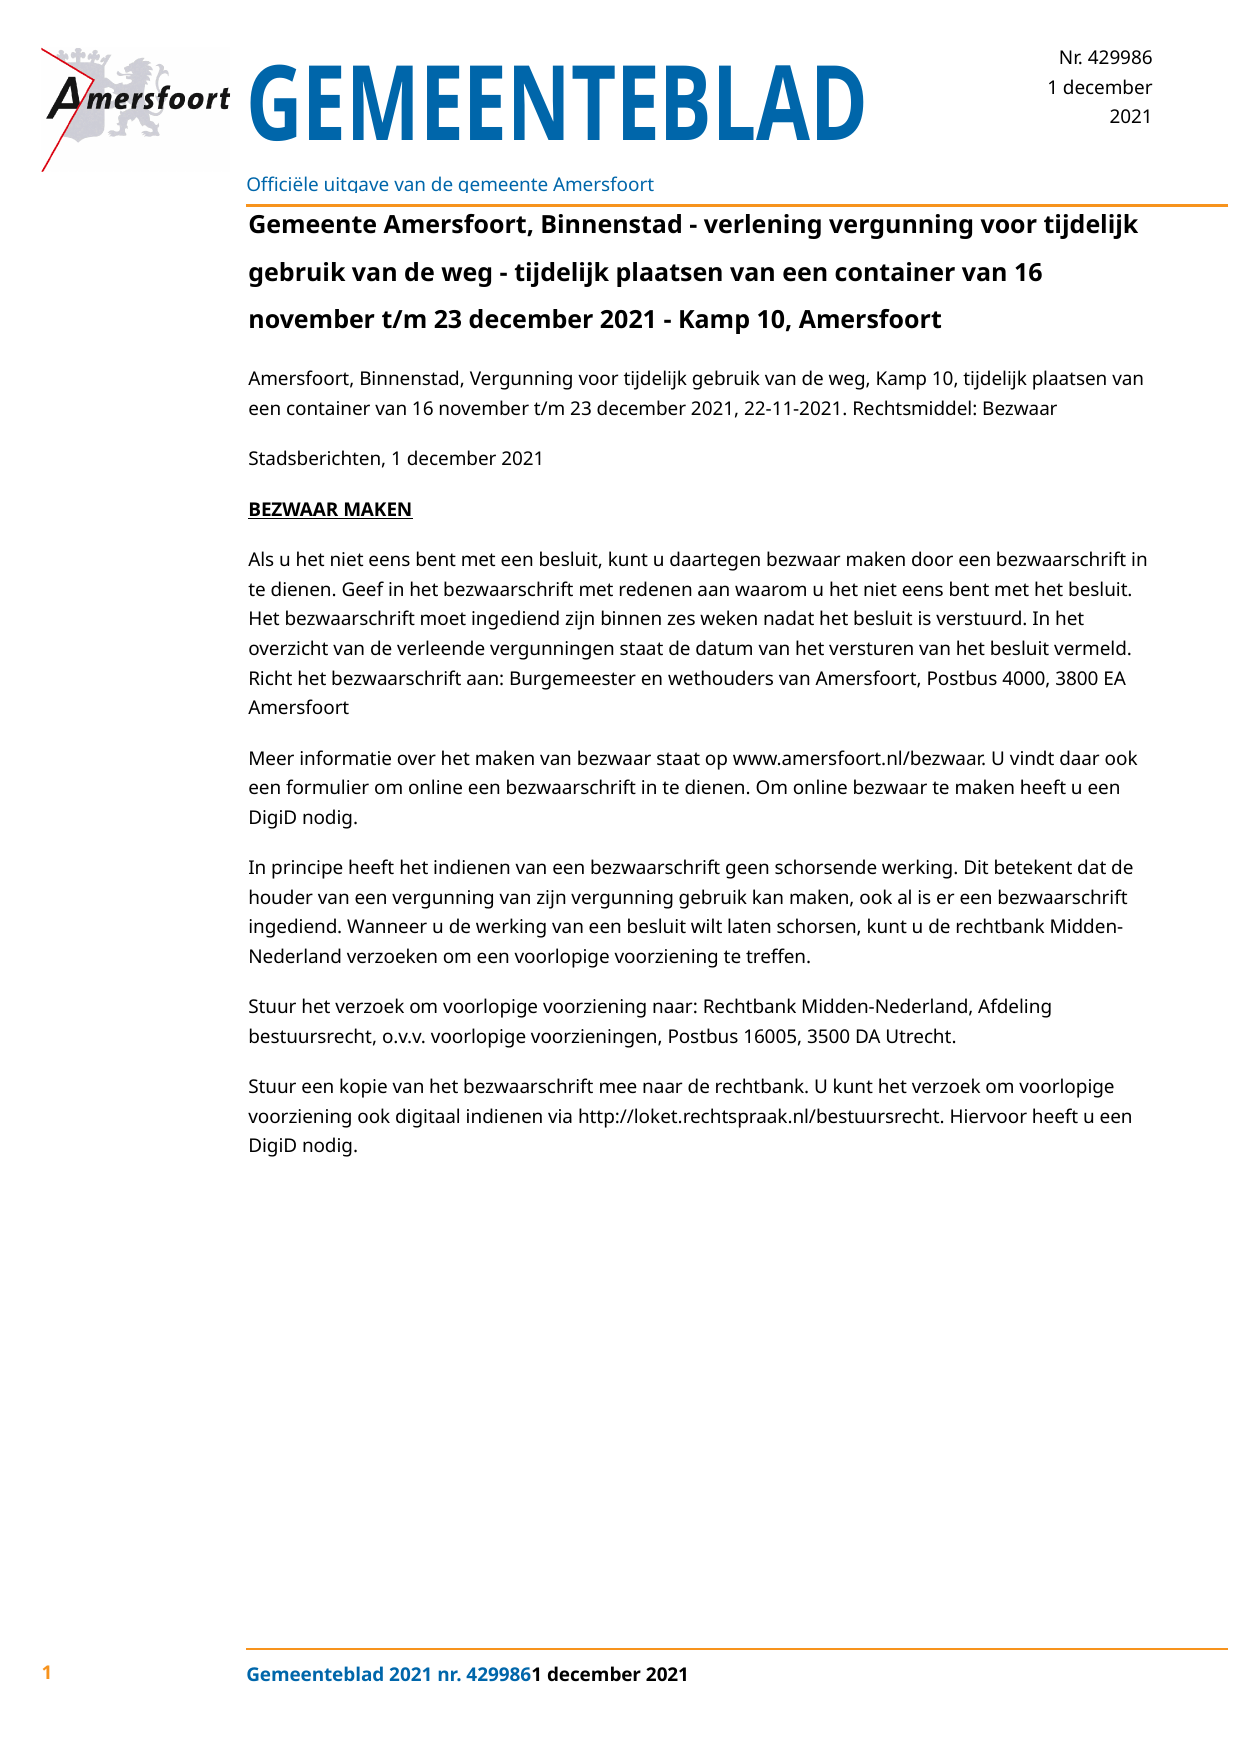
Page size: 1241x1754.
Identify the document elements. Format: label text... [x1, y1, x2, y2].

picture [41, 47, 231, 172]
text BEZWAAR MAKEN [248, 496, 1152, 522]
text Meer informatie over het maken van bezwaar staat op www.amersfoort.nl/bezwaar. U vindt daar ook een formulier om online een bezwaarschrift in te dienen. Om online bezwaar te maken heeft u een DigiD nodig. [248, 745, 1152, 829]
text Amersfoort, Binnenstad, Vergunning voor tijdelijk gebruik van de weg, Kamp 10, tijdelijk plaatsen van een container van 16 november t/m 23 december 2021, 22-11-2021. Rechtsmiddel: Bezwaar [248, 366, 1152, 421]
text Stuur een kopie van het bezwaarschrift mee naar de rechtbank. U kunt het verzoek om voorlopige voorziening ook digitaal indienen via http://loket.rechtspraak.nl/bestuursrecht. Hiervoor heeft u een DigiD nodig. [248, 1073, 1152, 1158]
text Stuur het verzoek om voorlopige voorziening naar: Rechtbank Midden-Nederland, Afdeling bestuursrecht, o.v.v. voorlopige voorzieningen, Postbus 16005, 3500 DA Utrecht. [248, 993, 1152, 1049]
text Stadsberichten, 1 december 2021 [248, 446, 1152, 471]
text In principe heeft het indienen van een bezwaarschrift geen schorsende werking. Dit betekent dat de houder van een vergunning van zijn vergunning gebruik kan maken, ook al is er een bezwaarschrift ingediend. Wanneer u de werking van een besluit wilt laten schorsen, kunt u de rechtbank Midden-Nederland verzoeken om een voorlopige voorziening te treffen. [248, 854, 1152, 969]
text Gemeente Amersfoort, Binnenstad - verlening vergunning voor tijdelijk gebruik van de weg - tijdelijk plaatsen van een container van 16 november t/m 23 december 2021 - Kamp 10, Amersfoort [248, 207, 1152, 336]
text Als u het niet eens bent met een besluit, kunt u daartegen bezwaar maken door een bezwaarschrift in te dienen. Geef in het bezwaarschrift met redenen aan waarom u het niet eens bent met het besluit. Het bezwaarschrift moet ingediend zijn binnen zes weken nadat het besluit is verstuurd. In het overzicht van de verleende vergunningen staat de datum van het versturen van het besluit vermeld. Richt het bezwaarschrift aan: Burgemeester en wethouders van Amersfoort, Postbus 4000, 3800 EA Amersfoort [248, 546, 1152, 720]
